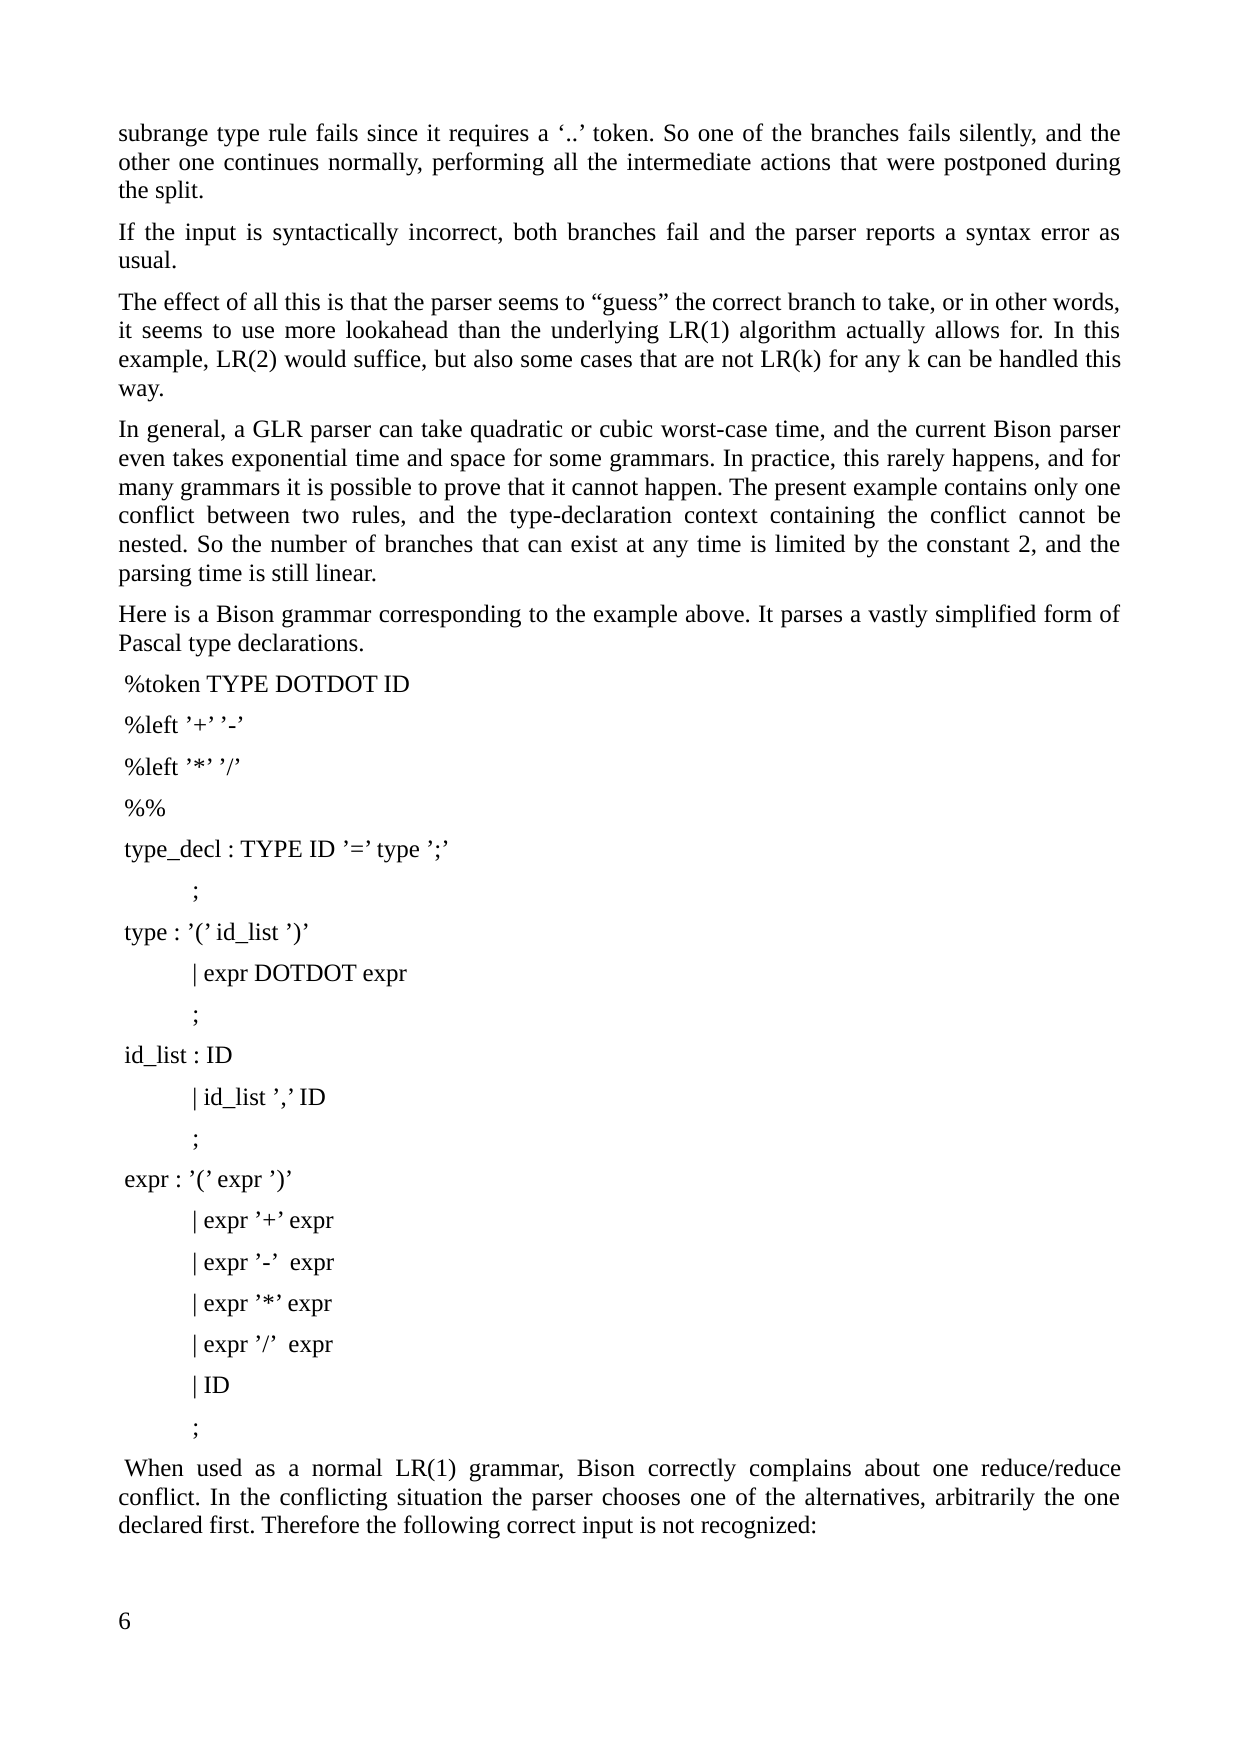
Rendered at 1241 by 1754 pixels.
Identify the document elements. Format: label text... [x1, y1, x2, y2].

text | id_list ’,’ ID [118, 1082, 1122, 1111]
text | expr ’-’ expr [118, 1247, 1122, 1276]
text type : ’(’ id_list ’)’ [118, 917, 1122, 946]
text | expr ’*’ expr [118, 1288, 1122, 1317]
text The effect of all this is that the parser seems to “guess” the correct branch to take, or in other words, it seems to use more lookahead than the underlying LR(1) algorithm actually allows for. In this example, LR(2) would suffice, but also some cases that are not LR(k) for any k can be handled this way. [118, 287, 1122, 402]
text ; [118, 1123, 1122, 1152]
text expr : ’(’ expr ’)’ [118, 1164, 1122, 1193]
text | expr DOTDOT expr [118, 958, 1122, 987]
text In general, a GLR parser can take quadratic or cubic worst-case time, and the current Bison parser even takes exponential time and space for some grammars. In practice, this rarely happens, and for many grammars it is possible to prove that it cannot happen. The present example contains only one conflict between two rules, and the type-declaration context containing the conflict cannot be nested. So the number of branches that can exist at any time is limited by the constant 2, and the parsing time is still linear. [118, 414, 1122, 587]
text If the input is syntactically incorrect, both branches fail and the parser reports a syntax error as usual. [118, 217, 1122, 274]
text subrange type rule fails since it requires a ‘..’ token. So one of the branches fails silently, and the other one continues normally, performing all the intermediate actions that were postponed during the split. [118, 118, 1122, 204]
text %left ’*’ ’/’ [118, 752, 1122, 781]
text ; [118, 876, 1122, 904]
text ; [118, 999, 1122, 1028]
text %% [118, 793, 1122, 822]
text %left ’+’ ’-’ [118, 711, 1122, 739]
text | expr ’/’ expr [118, 1329, 1122, 1358]
text ; [118, 1412, 1122, 1441]
text %token TYPE DOTDOT ID [118, 669, 1122, 698]
text Here is a Bison grammar corresponding to the example above. It parses a vastly simplified form of Pascal type declarations. [118, 599, 1122, 657]
text | expr ’+’ expr [118, 1206, 1122, 1234]
text id_list : ID [118, 1041, 1122, 1069]
text | ID [118, 1371, 1122, 1399]
text type_decl : TYPE ID ’=’ type ’;’ [118, 834, 1122, 863]
text When used as a normal LR(1) grammar, Bison correctly complains about one reduce/reduce conflict. In the conflicting situation the parser chooses one of the alternatives, arbitrarily the one declared first. Therefore the following correct input is not recognized: [118, 1453, 1122, 1539]
